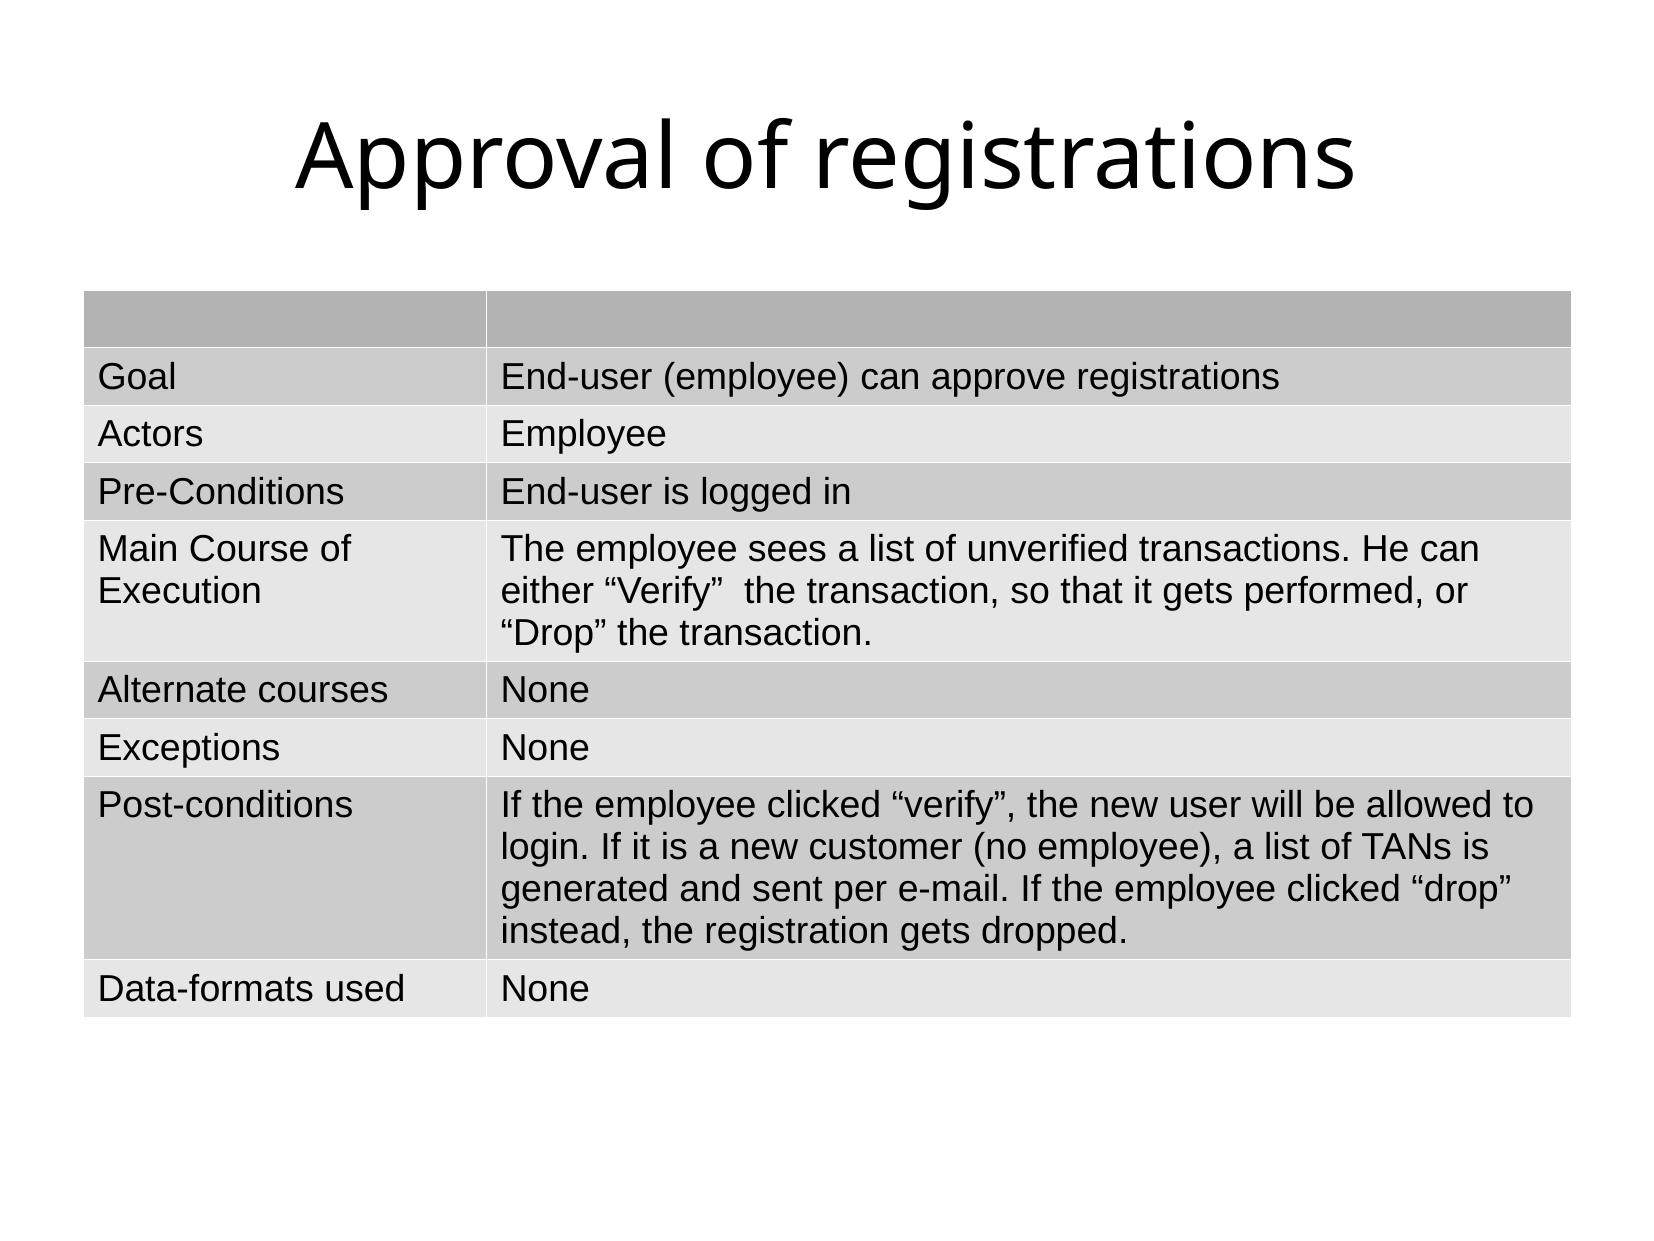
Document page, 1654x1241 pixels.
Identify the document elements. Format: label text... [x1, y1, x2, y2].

table_cell Employee [487, 406, 1571, 462]
table_cell Actors [84, 406, 486, 462]
table_cell End-user is logged in [487, 463, 1571, 520]
table_cell Goal [84, 348, 486, 405]
table_cell Alternate courses [84, 662, 486, 718]
table_cell None [487, 719, 1571, 776]
table_header [487, 291, 1571, 347]
table_cell End-user (employee) can approve registrations [487, 348, 1571, 405]
table_cell If the employee clicked “verify”, the new user will be allowed to login. If it is a new customer (no employee), a list of TANs is generated and sent per e-mail. If the employee clicked “drop” instead, the registration gets dropped. [487, 777, 1571, 959]
table_cell Pre-Conditions [84, 463, 486, 520]
table_cell Exceptions [84, 719, 486, 776]
table_header [84, 291, 486, 347]
table_cell The employee sees a list of unverified transactions. He can either “Verify” the transaction, so that it gets performed, or “Drop” the transaction. [487, 521, 1571, 661]
table_cell Data-formats used [84, 960, 486, 1017]
title Approval of registrations [82, 49, 1571, 257]
table_cell Post-conditions [84, 777, 486, 959]
table_cell Main Course of Execution [84, 521, 486, 661]
table_cell None [487, 960, 1571, 1017]
table_cell None [487, 662, 1571, 718]
